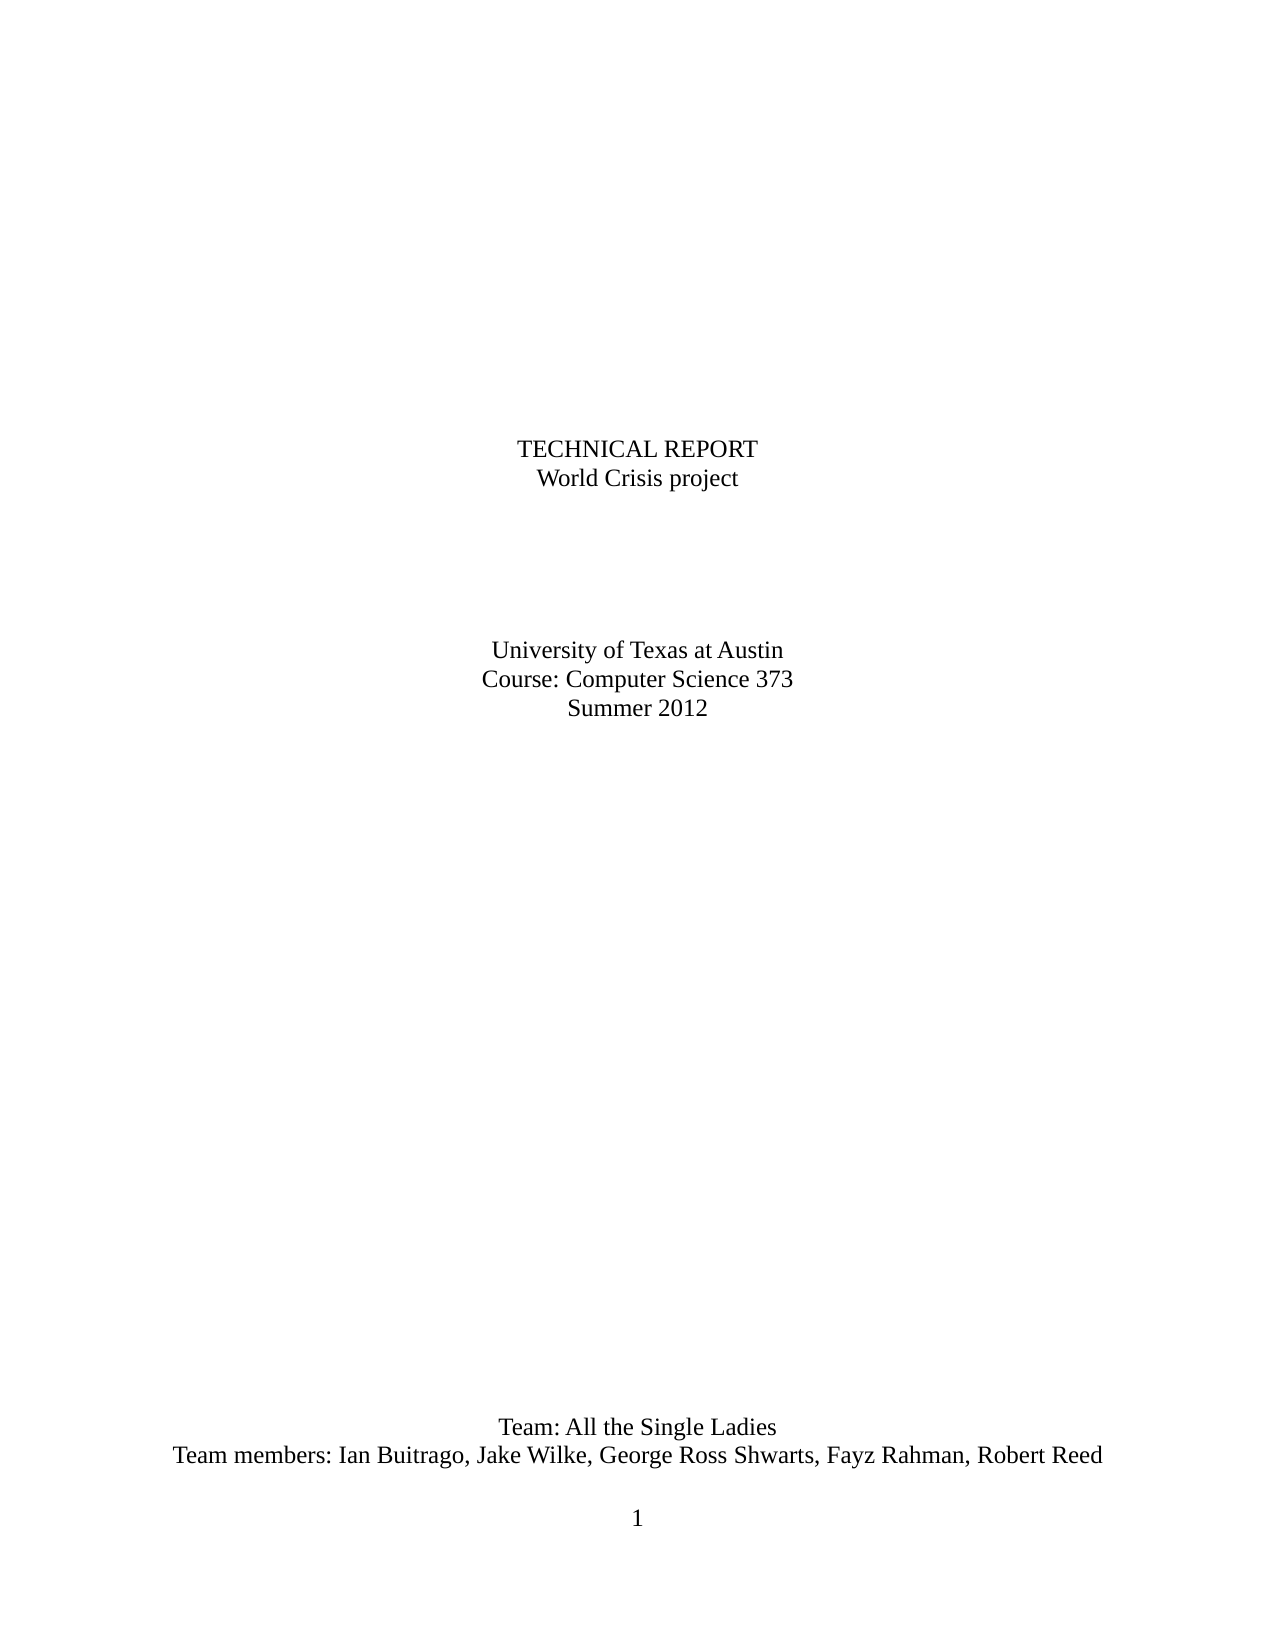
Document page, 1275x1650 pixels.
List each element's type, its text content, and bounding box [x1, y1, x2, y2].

text Team members: Ian Buitrago, Jake Wilke, George Ross Shwarts, Fayz Rahman, Robert Reed [118, 1441, 1157, 1469]
text World Crisis project [118, 463, 1157, 492]
text University of Texas at Austin [118, 636, 1157, 664]
text Course: Computer Science 373 [118, 664, 1157, 693]
text Summer 2012 [118, 693, 1157, 722]
text TECHNICAL REPORT [118, 434, 1157, 463]
text Team: All the Single Ladies [118, 1412, 1157, 1441]
